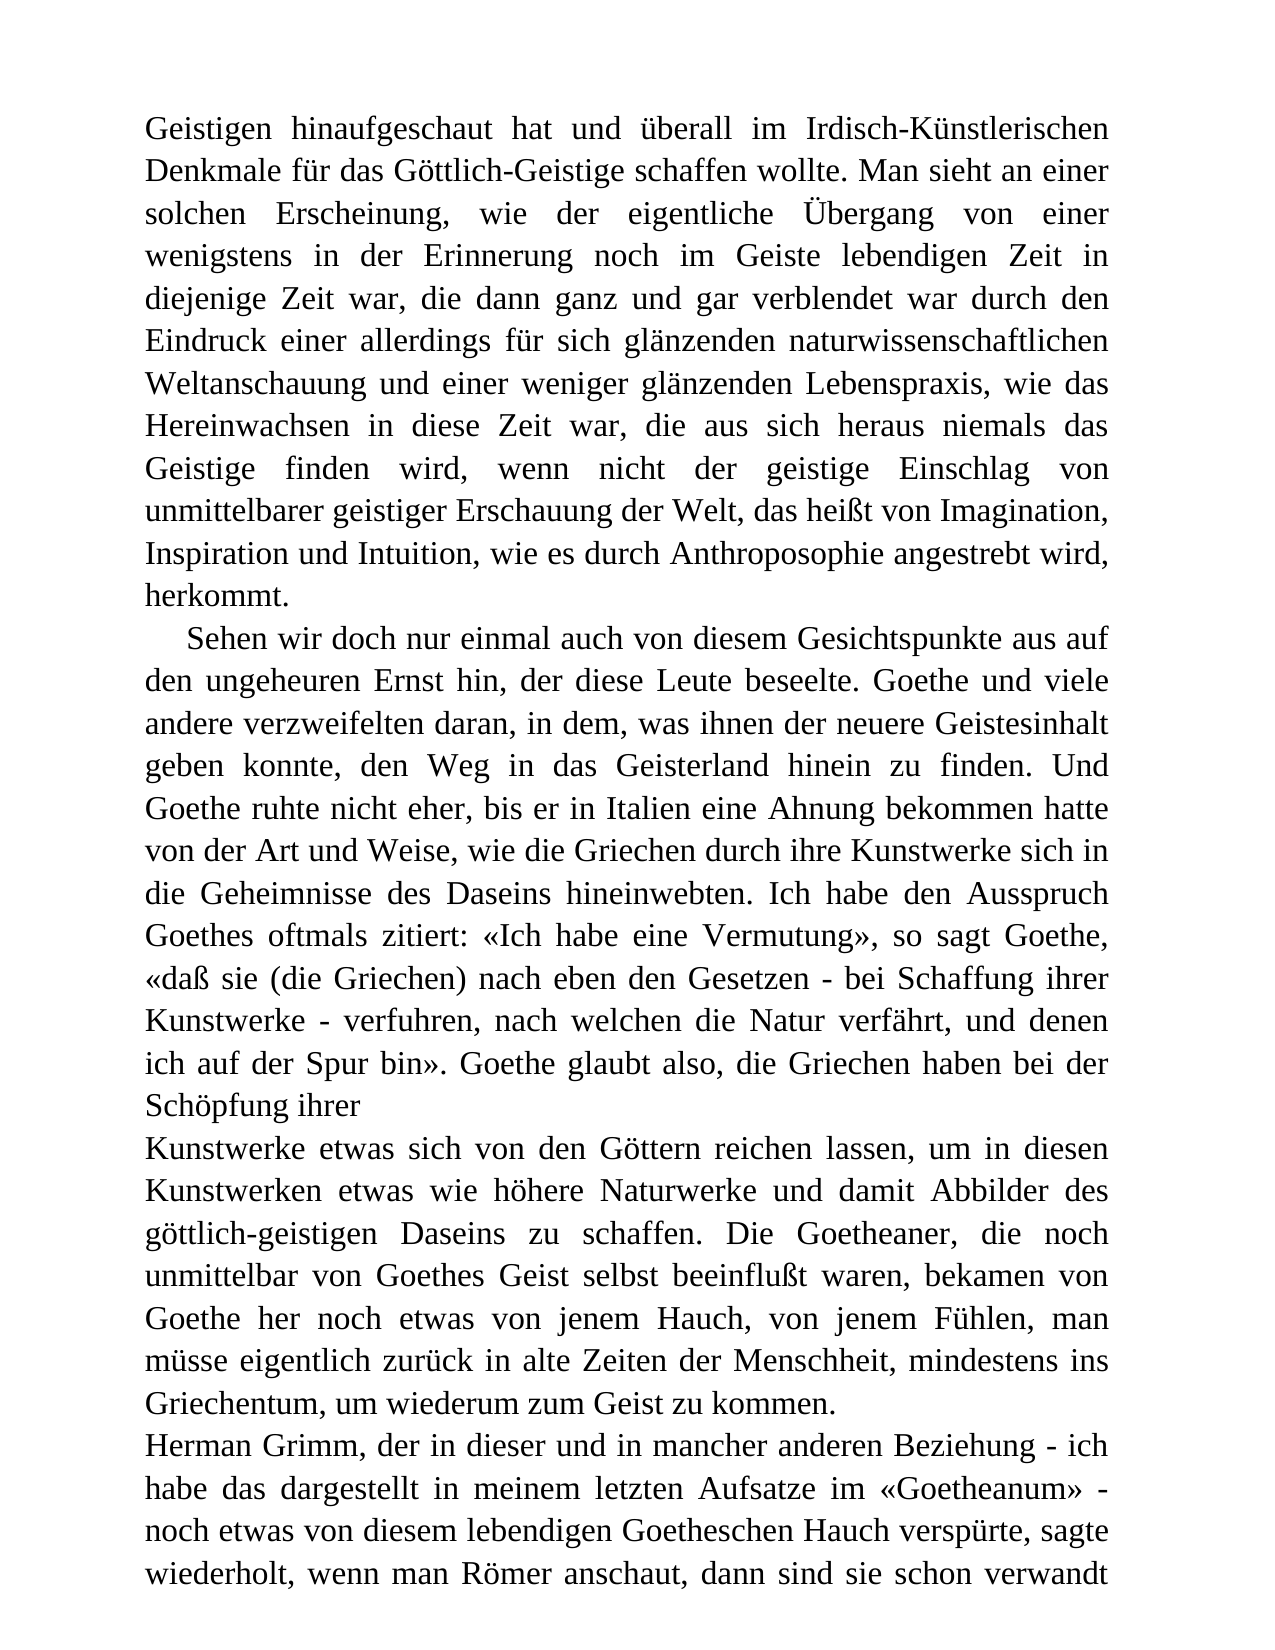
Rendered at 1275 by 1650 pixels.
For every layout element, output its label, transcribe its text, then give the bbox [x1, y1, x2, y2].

text Herman Grimm, der in dieser und in mancher anderen Beziehung - ich habe das dargestellt in meinem letzten Aufsatze im «Goetheanum» - noch etwas von diesem lebendigen Goetheschen Hauch verspürte, sagte wiederholt, wenn man Römer anschaut, dann sind sie schon verwandt [144, 1426, 1110, 1591]
text Geistigen hinaufgeschaut hat und überall im Irdisch-Künstlerischen Denkmale für das Göttlich-Geistige schaffen wollte. Man sieht an einer solchen Erscheinung, wie der eigentliche Übergang von einer wenigstens in der Erinnerung noch im Geiste lebendigen Zeit in diejenige Zeit war, die dann ganz und gar verblendet war durch den Eindruck einer allerdings für sich glänzenden naturwissenschaftlichen Weltanschauung und einer weniger glänzenden Lebenspraxis, wie das Hereinwachsen in diese Zeit war, die aus sich heraus niemals das Geistige finden wird, wenn nicht der geistige Einschlag von unmittelbarer geistiger Erschauung der Welt, das heißt von Imagination, Inspiration und Intuition, wie es durch Anthroposophie angestrebt wird, herkommt. [144, 108, 1110, 614]
text Sehen wir doch nur einmal auch von diesem Gesichtspunkte aus auf den ungeheuren Ernst hin, der diese Leute beseelte. Goethe und viele andere verzweifelten daran, in dem, was ihnen der neuere Geistesinhalt geben konnte, den Weg in das Geisterland hinein zu finden. Und Goethe ruhte nicht eher, bis er in Italien eine Ahnung bekommen hatte von der Art und Weise, wie die Griechen durch ihre Kunstwerke sich in die Geheimnisse des Daseins hineinwebten. Ich habe den Ausspruch Goethes oftmals zitiert: «Ich habe eine Vermutung», so sagt Goethe, «daß sie (die Griechen) nach eben den Gesetzen - bei Schaffung ihrer Kunstwerke - verfuhren, nach welchen die Natur verfährt, und denen ich auf der Spur bin». Goethe glaubt also, die Griechen haben bei der Schöpfung ihrer [144, 618, 1110, 1124]
text Kunstwerke etwas sich von den Göttern reichen lassen, um in diesen Kunstwerken etwas wie höhere Naturwerke und damit Abbilder des göttlich-geistigen Daseins zu schaffen. Die Goetheaner, die noch unmittelbar von Goethes Geist selbst beeinflußt waren, bekamen von Goethe her noch etwas von jenem Hauch, von jenem Fühlen, man müsse eigentlich zurück in alte Zeiten der Menschheit, mindestens ins Griechentum, um wiederum zum Geist zu kommen. [144, 1128, 1110, 1421]
